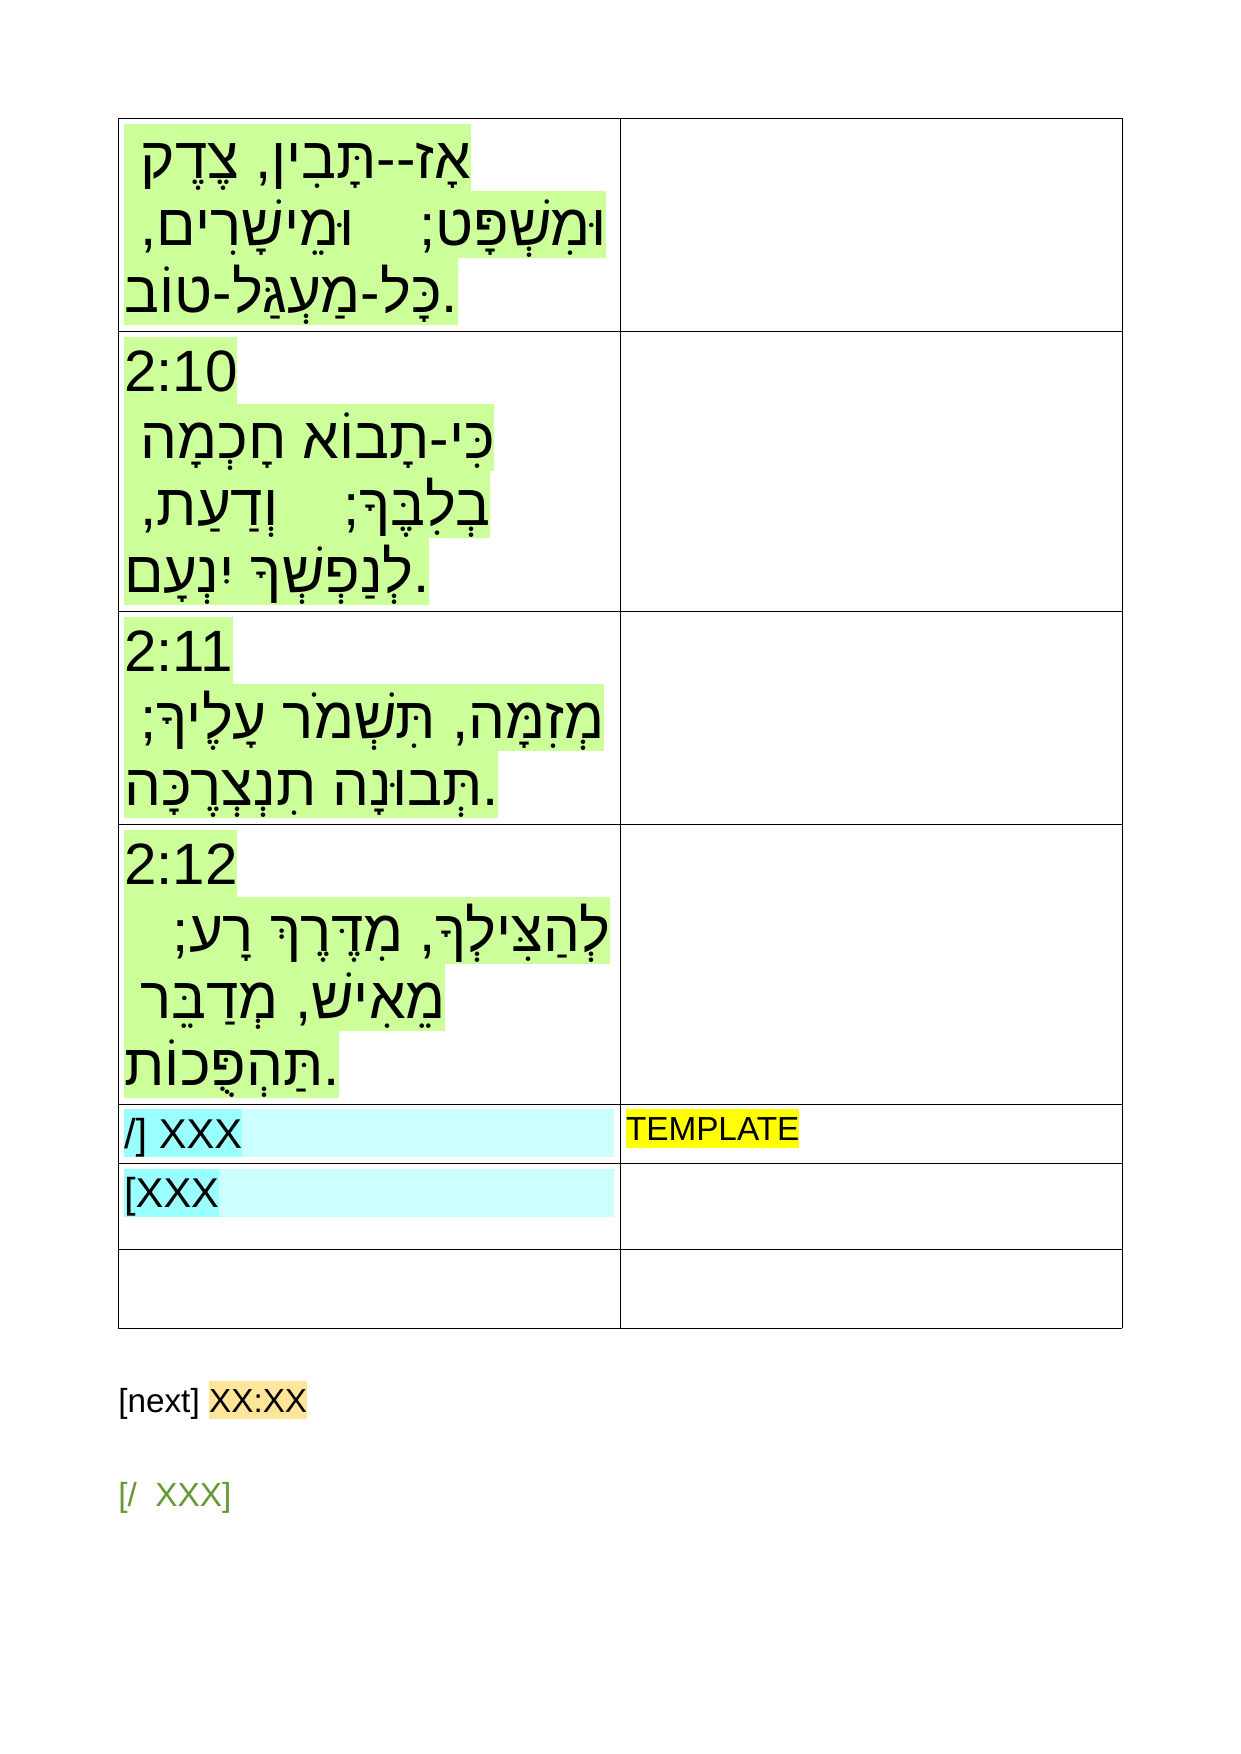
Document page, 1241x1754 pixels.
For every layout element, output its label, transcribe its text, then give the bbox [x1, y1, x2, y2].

table_cell TEMPLATE [621, 1105, 1122, 1163]
table_cell [XXX [119, 1164, 620, 1249]
table_cell 2:10 כִּי-תָבוֹא חָכְמָה בְלִבֶּךָ; וְדַעַת, לְנַפְשְׁךָ יִנְעָם. [119, 332, 620, 611]
text [/ XXX] [118, 1475, 1122, 1514]
table_cell 2:11 מְזִמָּה, תִּשְׁמֹר עָלֶיךָ; תְּבוּנָה תִנְצְרֶכָּה. [119, 612, 620, 824]
table_cell [621, 825, 1122, 1103]
table_cell [621, 1164, 1122, 1249]
table_cell /] XXX [119, 1105, 620, 1163]
text [next] XX:XX [118, 1381, 1122, 1419]
table_cell [621, 612, 1122, 824]
table_cell [621, 119, 1122, 331]
table_cell [621, 332, 1122, 611]
table_cell [621, 1250, 1122, 1328]
table_cell 2:12 לְהַצִּילְךָ, מִדֶּרֶךְ רָע; מֵאִישׁ, מְדַבֵּר תַּהְפֻּכוֹת. [119, 825, 620, 1103]
table_cell 2:9 אָז--תָּבִין, צֶדֶק וּמִשְׁפָּט; וּמֵישָׁרִים, כָּל-מַעְגַּל-טוֹב. [119, 119, 620, 331]
table_cell [119, 1250, 620, 1328]
